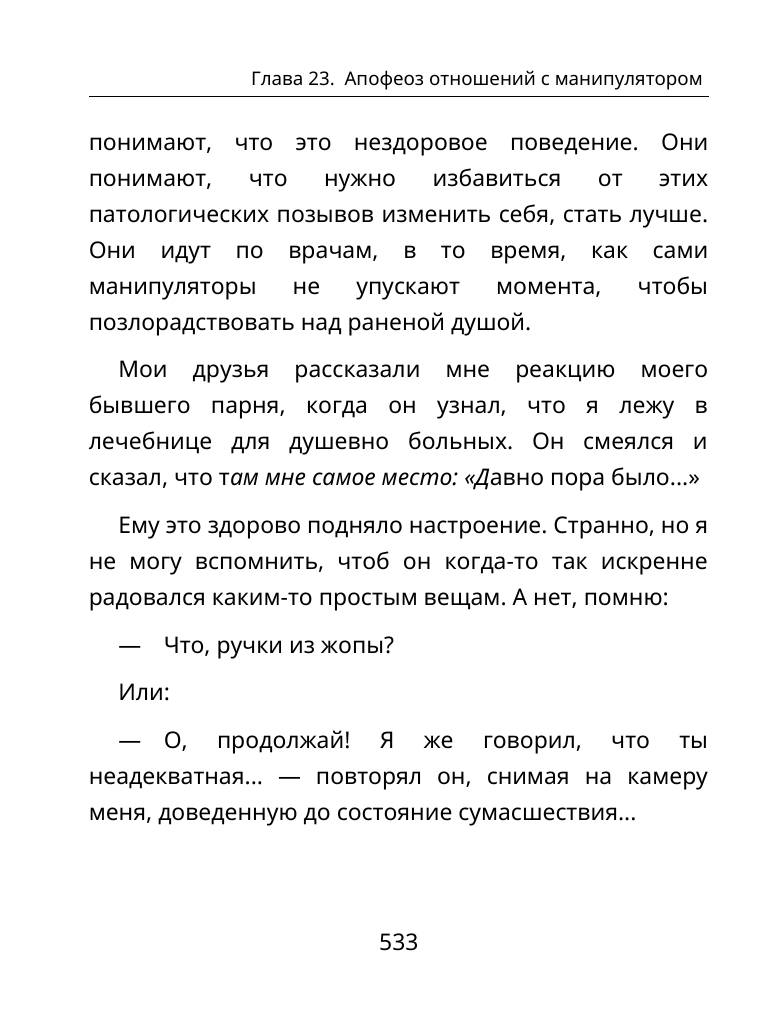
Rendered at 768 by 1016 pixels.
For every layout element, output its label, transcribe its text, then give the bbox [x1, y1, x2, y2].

list Что, ручки из жопы? [88, 628, 709, 660]
text Ему это здорово подняло настроение. Странно, но я не могу вспомнить, чтоб он когда-то так искренне радовался каким-то простым вещам. А нет, помню: [88, 509, 709, 612]
list О, продолжай! Я же говорил, что ты неадекватная... — повторял он, снимая на камеру меня, доведенную до состояние сумасшествия... [88, 724, 709, 827]
text Или: [88, 676, 709, 707]
text понимают, что это нездоровое поведение. Они понимают, что нужно избавиться от этих патологических позывов изменить себя, стать лучше. Они идут по врачам, в то время, как сами манипуляторы не упускают момента, чтобы позлорадствовать над раненой душой. [88, 126, 709, 337]
text Мои друзья рассказали мне реакцию моего бывшего парня, когда он узнал, что я лежу в лечебнице для душевно больных. Он смеялся и сказал, что там мне самое место: «Давно пора было...» [88, 353, 709, 492]
